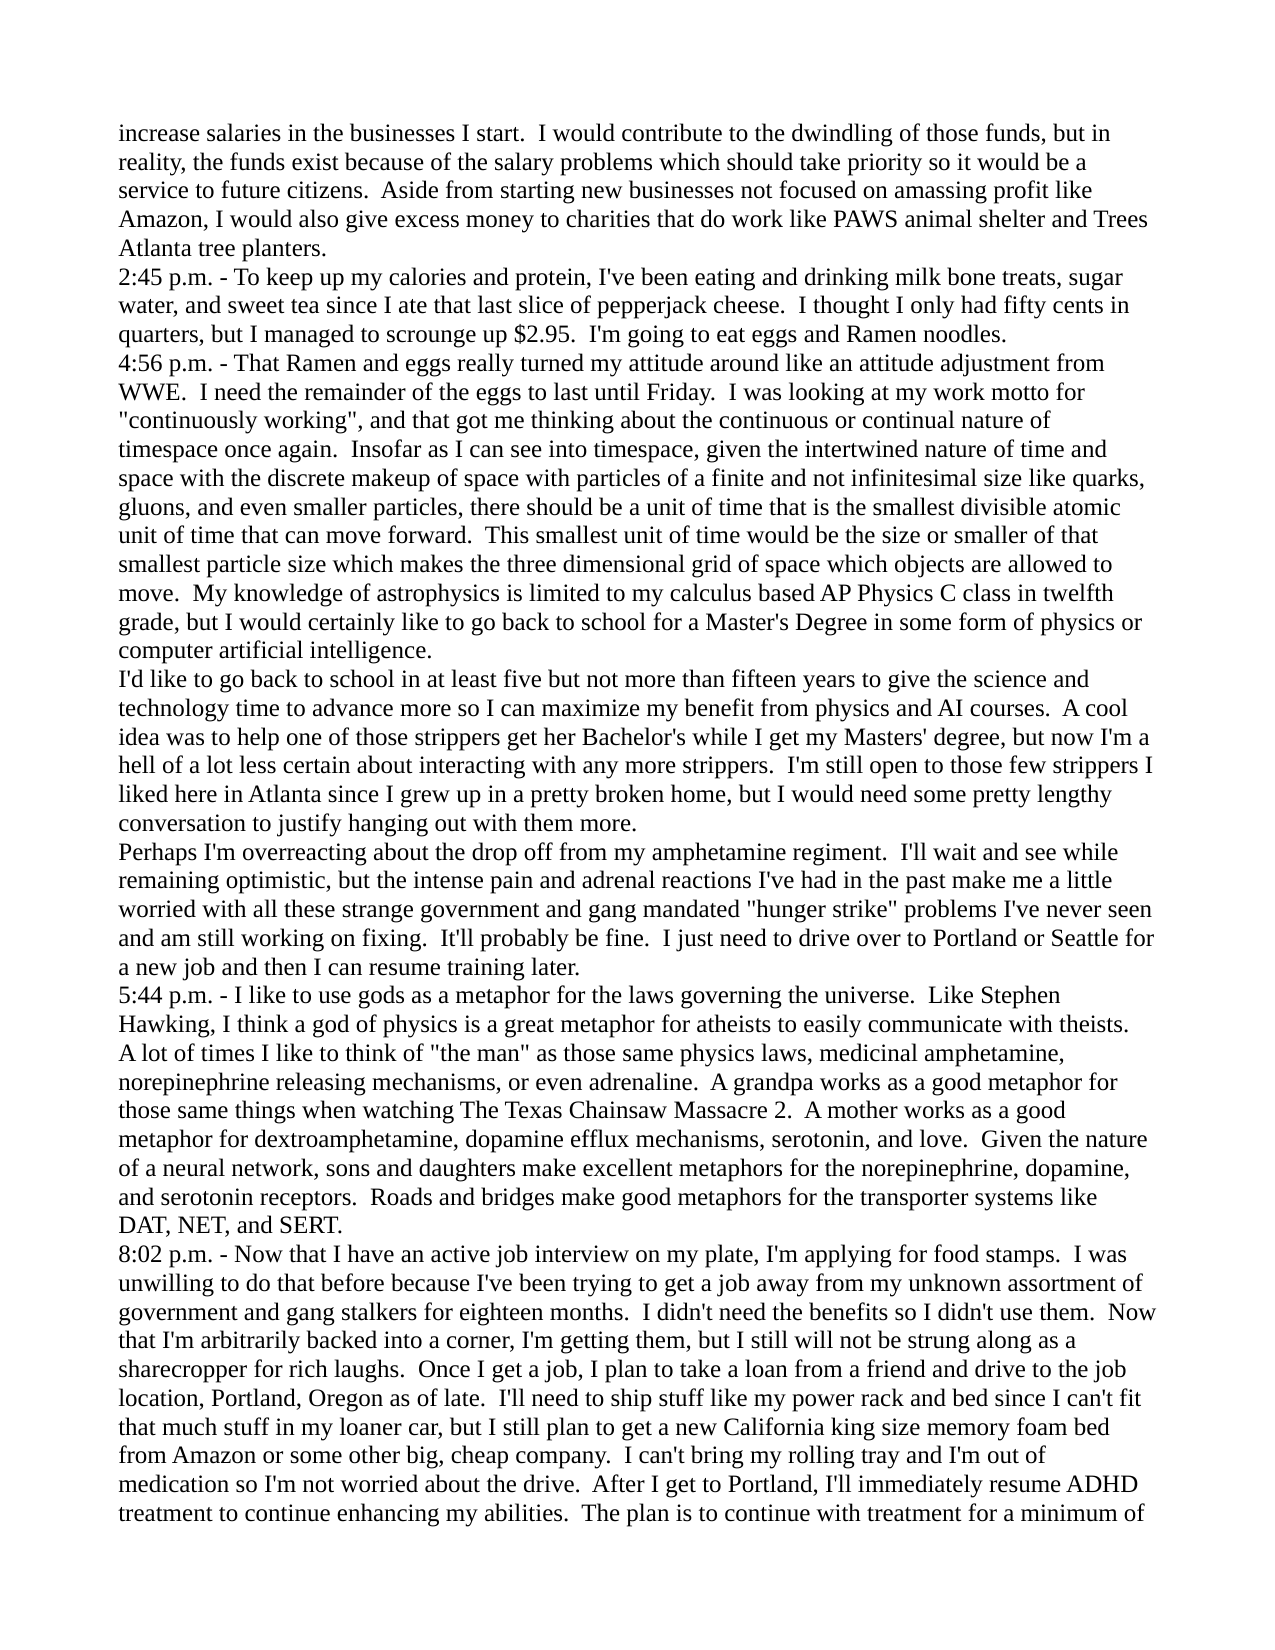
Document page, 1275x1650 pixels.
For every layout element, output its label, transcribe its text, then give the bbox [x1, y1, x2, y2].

text I'd like to go back to school in at least five but not more than fifteen years to give the science and technology time to advance more so I can maximize my benefit from physics and AI courses. A cool idea was to help one of those strippers get her Bachelor's while I get my Masters' degree, but now I'm a hell of a lot less certain about interacting with any more strippers. I'm still open to those few strippers I liked here in Atlanta since I grew up in a pretty broken home, but I would need some pretty lengthy conversation to justify hanging out with them more. [118, 664, 1157, 837]
text 4:56 p.m. - That Ramen and eggs really turned my attitude around like an attitude adjustment from WWE. I need the remainder of the eggs to last until Friday. I was looking at my work motto for "continuously working", and that got me thinking about the continuous or continual nature of timespace once again. Insofar as I can see into timespace, given the intertwined nature of time and space with the discrete makeup of space with particles of a finite and not infinitesimal size like quarks, gluons, and even smaller particles, there should be a unit of time that is the smallest divisible atomic unit of time that can move forward. This smallest unit of time would be the size or smaller of that smallest particle size which makes the three dimensional grid of space which objects are allowed to move. My knowledge of astrophysics is limited to my calculus based AP Physics C class in twelfth grade, but I would certainly like to go back to school for a Master's Degree in some form of physics or computer artificial intelligence. [118, 348, 1157, 664]
text 8:02 p.m. - Now that I have an active job interview on my plate, I'm applying for food stamps. I was unwilling to do that before because I've been trying to get a job away from my unknown assortment of government and gang stalkers for eighteen months. I didn't need the benefits so I didn't use them. Now that I'm arbitrarily backed into a corner, I'm getting them, but I still will not be strung along as a sharecropper for rich laughs. Once I get a job, I plan to take a loan from a friend and drive to the job location, Portland, Oregon as of late. I'll need to ship stuff like my power rack and bed since I can't fit that much stuff in my loaner car, but I still plan to get a new California king size memory foam bed from Amazon or some other big, cheap company. I can't bring my rolling tray and I'm out of medication so I'm not worried about the drive. After I get to Portland, I'll immediately resume ADHD treatment to continue enhancing my abilities. The plan is to continue with treatment for a minimum of [118, 1239, 1157, 1527]
text increase salaries in the businesses I start. I would contribute to the dwindling of those funds, but in reality, the funds exist because of the salary problems which should take priority so it would be a service to future citizens. Aside from starting new businesses not focused on amassing profit like Amazon, I would also give excess money to charities that do work like PAWS animal shelter and Trees Atlanta tree planters. [118, 118, 1157, 262]
text Perhaps I'm overreacting about the drop off from my amphetamine regiment. I'll wait and see while remaining optimistic, but the intense pain and adrenal reactions I've had in the past make me a little worried with all these strange government and gang mandated "hunger strike" problems I've never seen and am still working on fixing. It'll probably be fine. I just need to drive over to Portland or Seattle for a new job and then I can resume training later. [118, 837, 1157, 981]
text 5:44 p.m. - I like to use gods as a metaphor for the laws governing the universe. Like Stephen Hawking, I think a god of physics is a great metaphor for atheists to easily communicate with theists. A lot of times I like to think of "the man" as those same physics laws, medicinal amphetamine, norepinephrine releasing mechanisms, or even adrenaline. A grandpa works as a good metaphor for those same things when watching The Texas Chainsaw Massacre 2. A mother works as a good metaphor for dextroamphetamine, dopamine efflux mechanisms, serotonin, and love. Given the nature of a neural network, sons and daughters make excellent metaphors for the norepinephrine, dopamine, and serotonin receptors. Roads and bridges make good metaphors for the transporter systems like DAT, NET, and SERT. [118, 981, 1157, 1239]
text 2:45 p.m. - To keep up my calories and protein, I've been eating and drinking milk bone treats, sugar water, and sweet tea since I ate that last slice of pepperjack cheese. I thought I only had fifty cents in quarters, but I managed to scrounge up $2.95. I'm going to eat eggs and Ramen noodles. [118, 262, 1157, 348]
